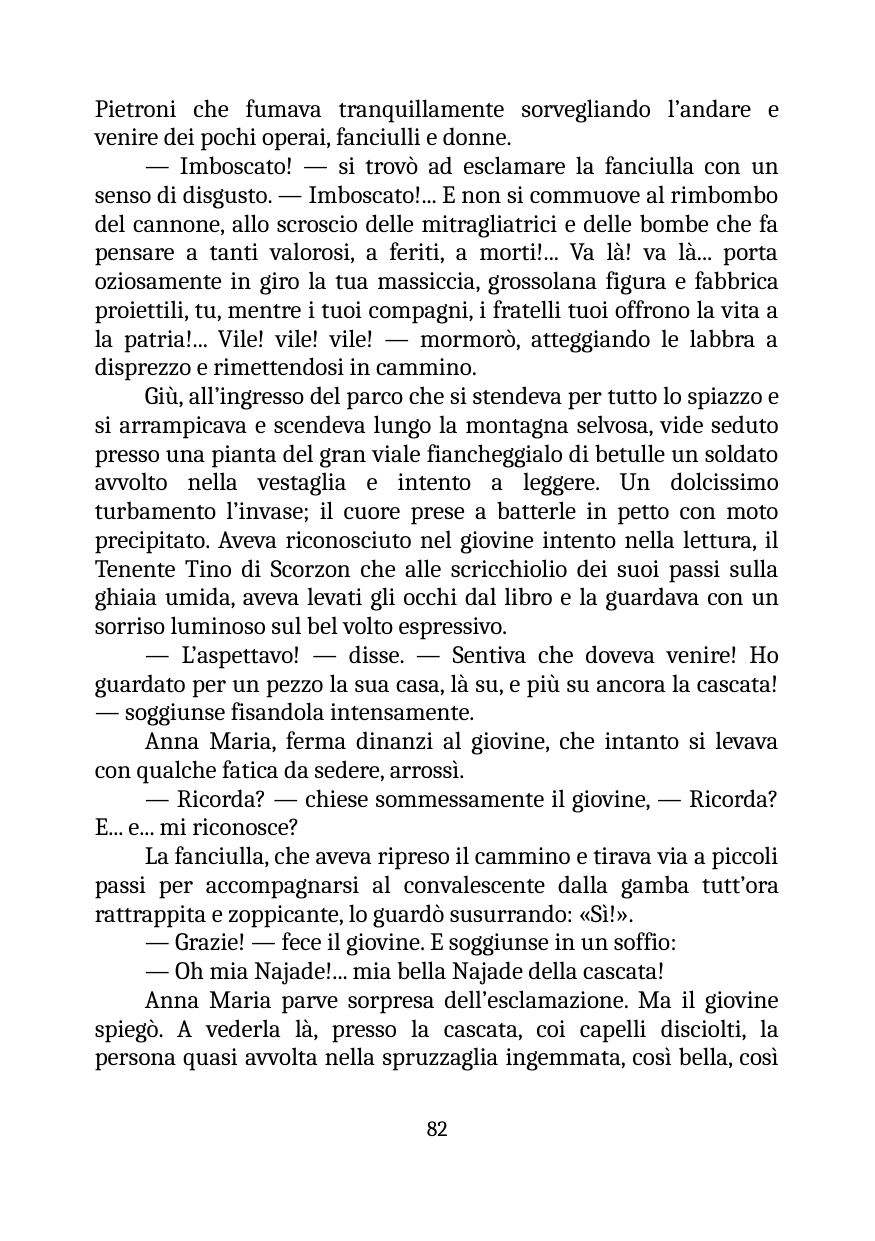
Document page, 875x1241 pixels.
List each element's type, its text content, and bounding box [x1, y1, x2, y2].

text — Imboscato! — si trovò ad esclamare la fanciulla con un senso di disgusto. — Imboscato!... E non si commuove al rimbombo del cannone, allo scroscio delle mitragliatrici e delle bombe che fa pensare a tanti valorosi, a feriti, a morti!... Va là! va là... porta oziosamente in giro la tua massiccia, grossolana figura e fabbrica proiettili, tu, mentre i tuoi compagni, i fratelli tuoi offrono la vita a la patria!... Vile! vile! vile! — mormorò, atteggiando le labbra a disprezzo e rimettendosi in cammino. [94, 152, 779, 382]
text La fanciulla, che aveva ripreso il cammino e tirava via a piccoli passi per accompagnarsi al convalescente dalla gamba tutt’ora rattrappita e zoppicante, lo guardò susurrando: «Sì!». [94, 842, 779, 928]
text Anna Maria parve sorpresa dell’esclamazione. Ma il giovine spiegò. A vederla là, presso la cascata, coi capelli disciolti, la persona quasi avvolta nella spruzzaglia ingemmata, così bella, così [94, 986, 779, 1072]
text Anna Maria, ferma dinanzi al giovine, che intanto si levava con qualche fatica da sedere, arrossì. [94, 727, 779, 784]
text — Grazie! — fece il giovine. E soggiunse in un soffio: [94, 928, 779, 957]
text — Ricorda? — chiese sommessamente il giovine, — Ricorda? E... e... mi riconosce? [94, 784, 779, 842]
text Pietroni che fumava tranquillamente sorvegliando l’andare e venire dei pochi operai, fanciulli e donne. [94, 94, 779, 152]
text — L’aspettavo! — disse. — Sentiva che doveva venire! Ho guardato per un pezzo la sua casa, là su, e più su ancora la cascata! — soggiunse fisandola intensamente. [94, 641, 779, 727]
text Giù, all’ingresso del parco che si stendeva per tutto lo spiazzo e si arrampicava e scendeva lungo la montagna selvosa, vide seduto presso una pianta del gran viale fiancheggialo di betulle un soldato avvolto nella vestaglia e intento a leggere. Un dolcissimo turbamento l’invase; il cuore prese a batterle in petto con moto precipitato. Aveva riconosciuto nel giovine intento nella lettura, il Tenente Tino di Scorzon che alle scricchiolio dei suoi passi sulla ghiaia umida, aveva levati gli occhi dal libro e la guardava con un sorriso luminoso sul bel volto espressivo. [94, 382, 779, 641]
text — Oh mia Najade!... mia bella Najade della cascata! [94, 957, 779, 986]
